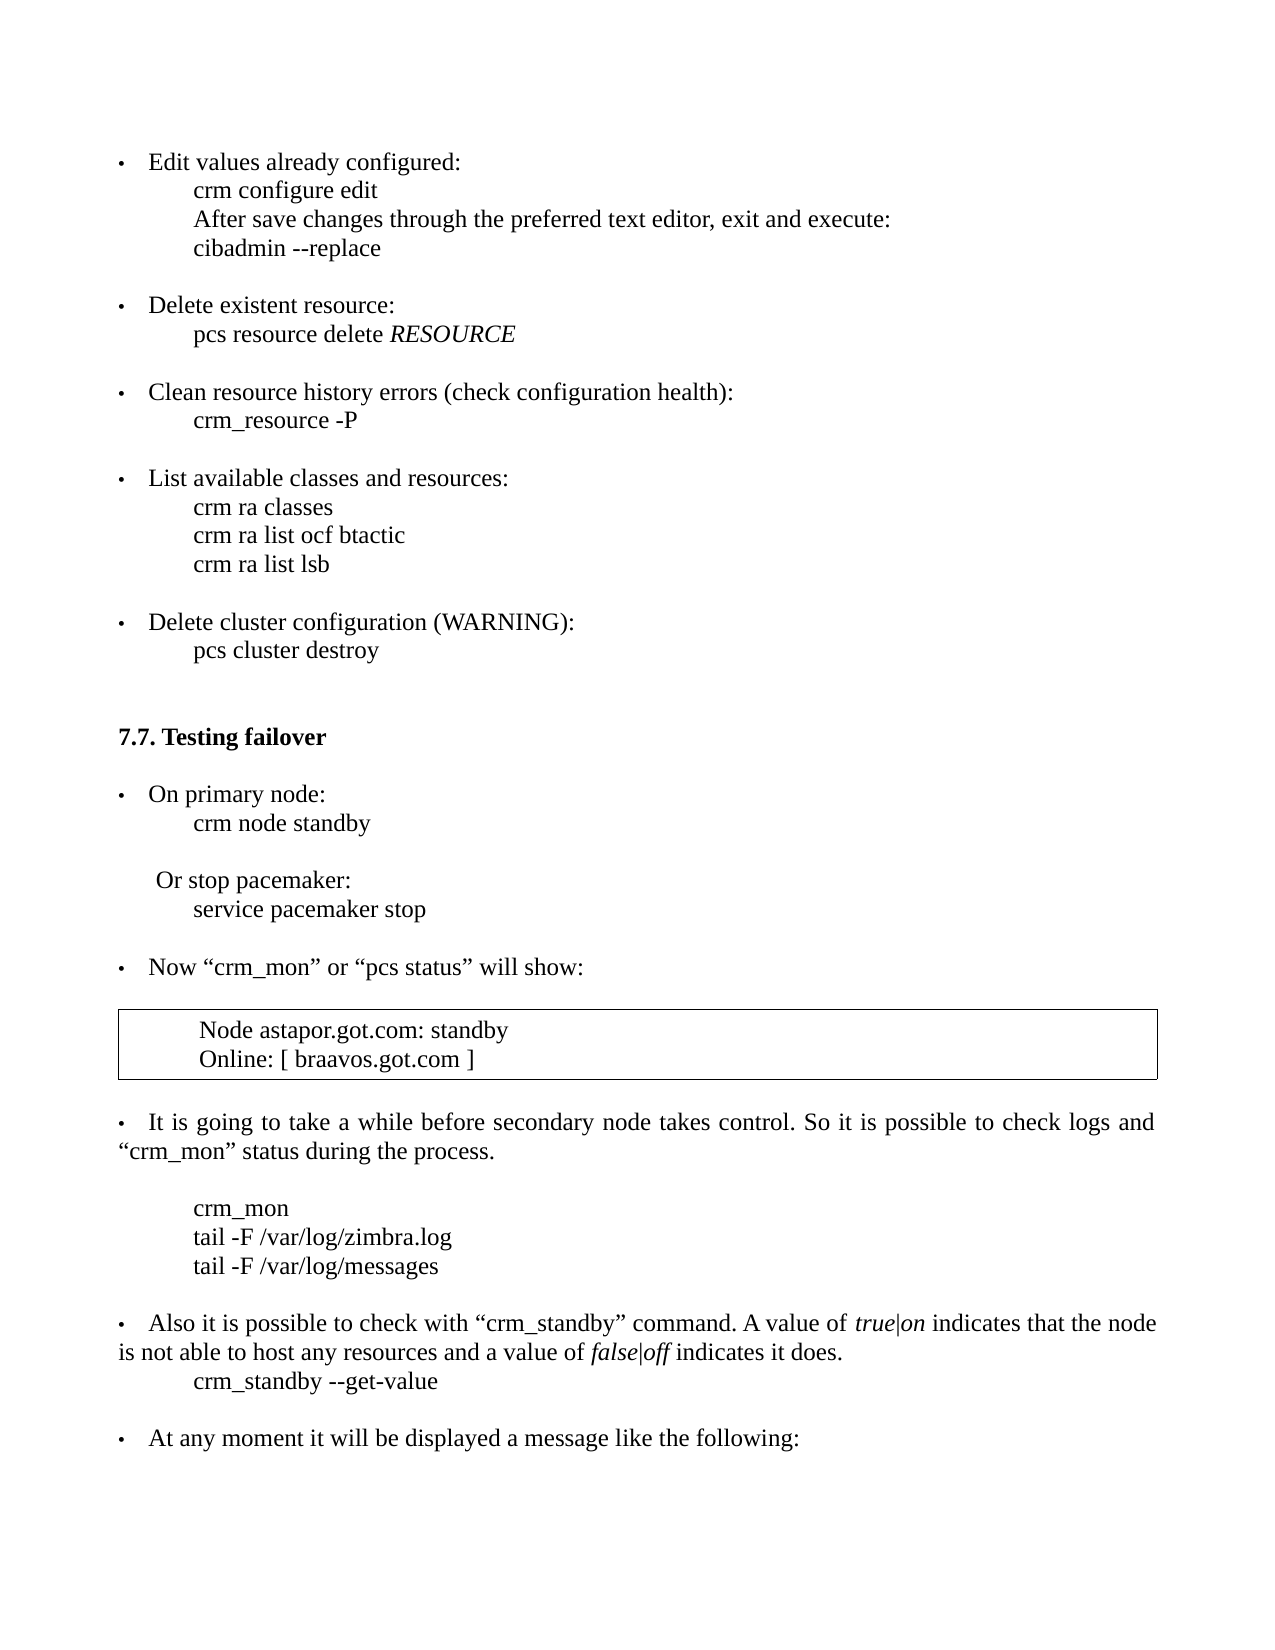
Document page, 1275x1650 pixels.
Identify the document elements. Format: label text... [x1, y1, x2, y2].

text crm_resource -P [118, 406, 1157, 434]
text crm ra list ocf btactic [118, 521, 1157, 549]
table_header Node astapor.got.com: standby Online: [ braavos.got.com ] [119, 1010, 1157, 1078]
list Edit values already configured: [118, 147, 1157, 176]
text Or stop pacemaker: [118, 866, 1157, 894]
text crm_standby --get-value [118, 1366, 1157, 1395]
list Clean resource history errors (check configuration health): [118, 377, 1157, 406]
text crm ra classes [118, 492, 1157, 521]
text 7.7. Testing failover [118, 722, 1157, 751]
list Now “crm_mon” or “pcs status” will show: [118, 952, 1157, 981]
list Delete existent resource: [118, 291, 1157, 319]
text pcs resource delete RESOURCE [118, 319, 1157, 348]
text crm_mon [118, 1193, 1157, 1222]
text tail -F /var/log/zimbra.log [118, 1222, 1157, 1251]
list At any moment it will be displayed a message like the following: [118, 1423, 1157, 1452]
text crm node standby [118, 808, 1157, 837]
list Also it is possible to check with “crm_standby” command. A value of true|on indicates that the node is not able to host any resources and a value of false|off indicates it does. [118, 1308, 1157, 1366]
list On primary node: [118, 779, 1157, 808]
text crm ra list lsb [118, 549, 1157, 578]
list Delete cluster configuration (WARNING): [118, 607, 1157, 636]
text crm configure edit [118, 176, 1157, 204]
text pcs cluster destroy [118, 636, 1157, 664]
list List available classes and resources: [118, 463, 1157, 492]
text service pacemaker stop [118, 894, 1157, 923]
text After save changes through the preferred text editor, exit and execute: [118, 204, 1157, 233]
text tail -F /var/log/messages [118, 1251, 1157, 1280]
text cibadmin --replace [118, 233, 1157, 262]
list It is going to take a while before secondary node takes control. So it is possible to check logs and “crm_mon” status during the process. [118, 1107, 1157, 1165]
